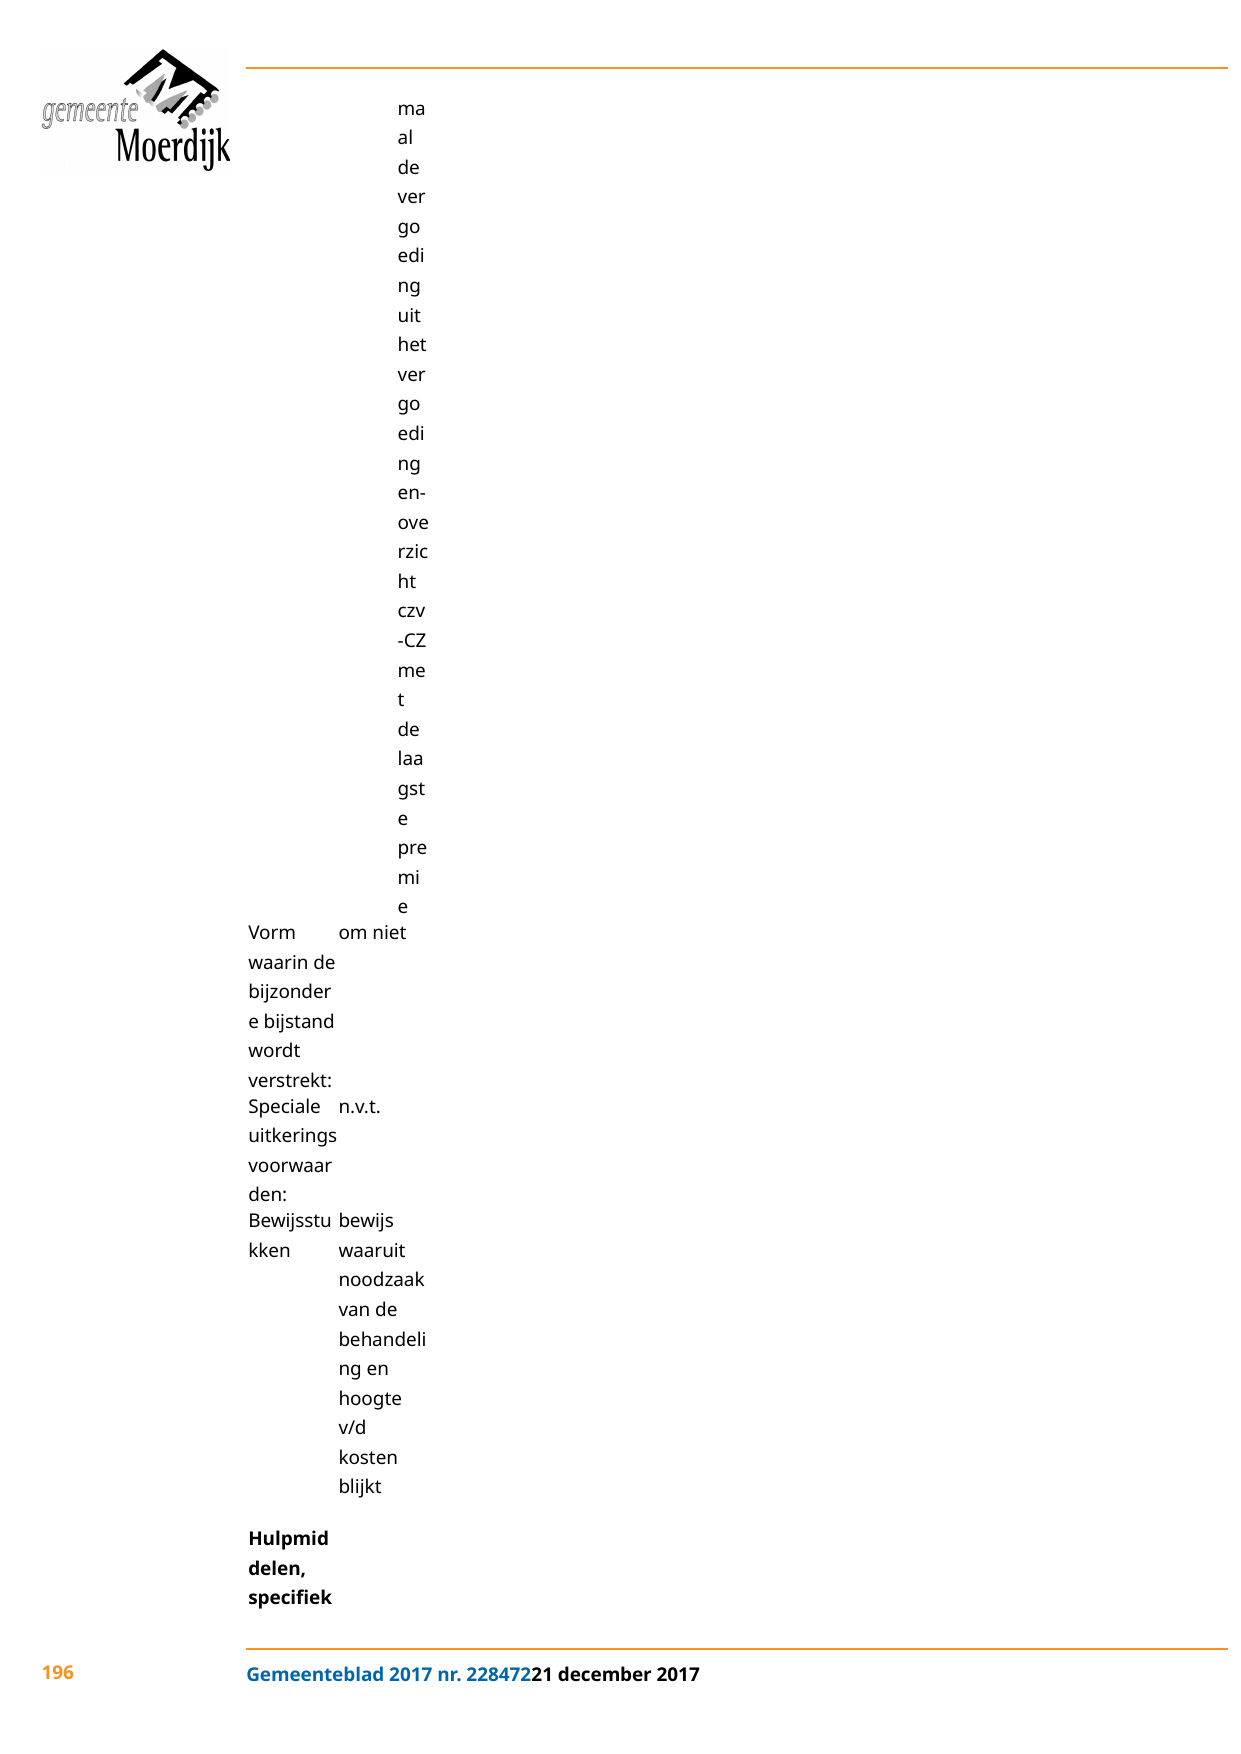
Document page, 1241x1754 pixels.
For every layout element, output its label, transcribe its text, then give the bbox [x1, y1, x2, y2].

picture [41, 47, 231, 172]
table_cell [338, 1525, 429, 1610]
table_cell maal de vergoeding uit het vergoedingen- overzicht czv-CZ met de laagste premie [338, 95, 429, 919]
table_cell om niet [338, 919, 429, 1093]
table_cell Speciale uitkeringsvoorwaarden: [248, 1093, 338, 1207]
table_cell bewijs waaruit noodzaak van de behandeling en hoogte v/d kosten blijkt [338, 1208, 429, 1499]
table_cell Bewijsstukken [248, 1208, 338, 1499]
table_cell [248, 95, 338, 919]
table_cell [429, 95, 519, 919]
table_cell [248, 1499, 338, 1525]
table_cell Hulpmiddelen, specifiek [248, 1525, 338, 1610]
table_cell [519, 95, 609, 919]
table_cell [338, 1499, 429, 1525]
table_cell Vorm waarin de bijzondere bijstand wordt verstrekt: [248, 919, 338, 1093]
table_cell n.v.t. [338, 1093, 429, 1207]
